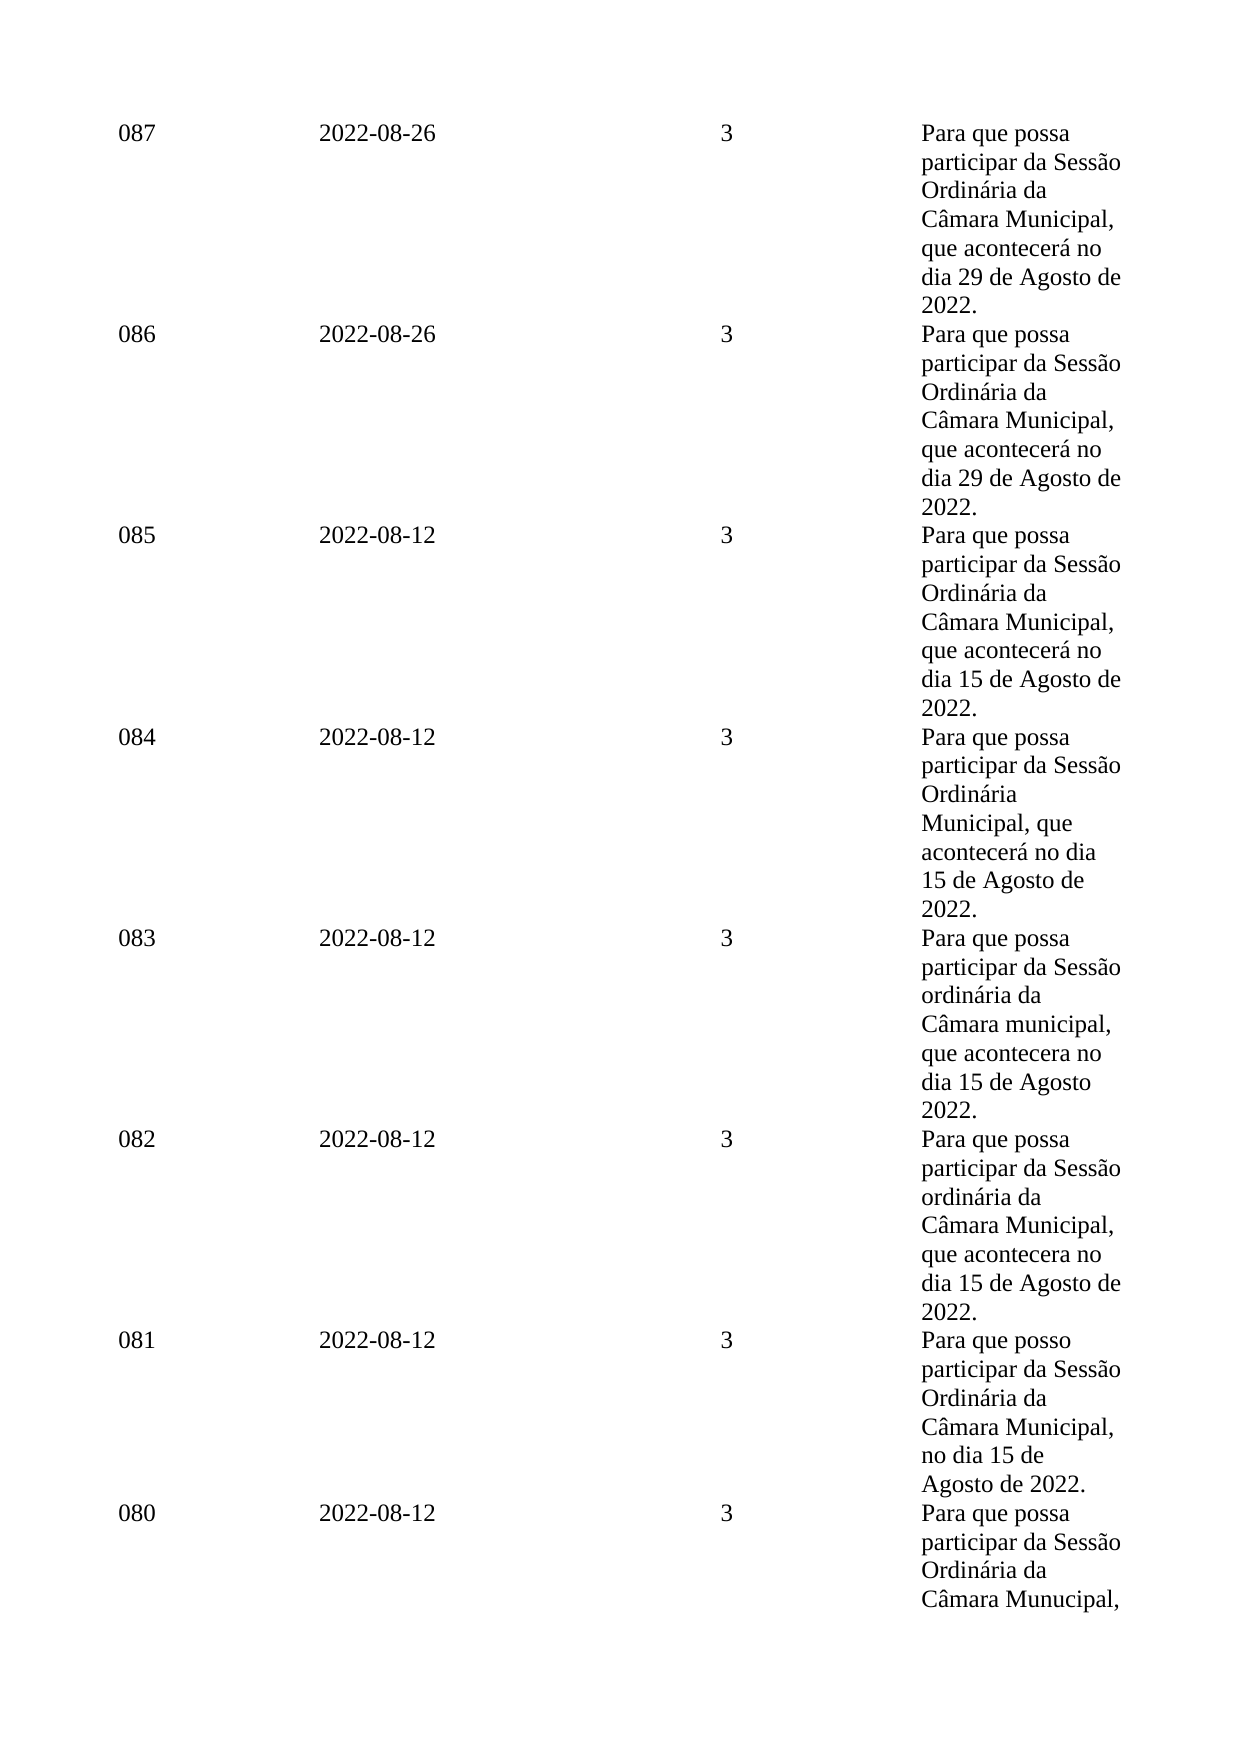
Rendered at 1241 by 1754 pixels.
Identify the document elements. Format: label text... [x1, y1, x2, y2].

table_cell 084 [118, 722, 319, 923]
table_cell 2022-08-12 [319, 1124, 519, 1326]
table_cell Para que possa participar da Sessão Ordinária da Câmara Municipal, que acontecerá no dia 15 de Agosto de 2022. [921, 521, 1122, 722]
table_cell 2022-08-26 [319, 118, 519, 319]
table_cell 2022-08-12 [319, 1326, 519, 1498]
table_cell Para que posso participar da Sessão Ordinária da Câmara Municipal, no dia 15 de Agosto de 2022. [921, 1326, 1122, 1498]
table_cell [520, 521, 720, 722]
table_cell [520, 1498, 720, 1613]
table_cell 3 [720, 1326, 921, 1498]
table_cell 3 [720, 1124, 921, 1326]
table_cell [520, 118, 720, 319]
table_cell 2022-08-12 [319, 1498, 519, 1613]
table_cell Para que possa participar da Sessão Ordinária da Câmara Munucipal, [921, 1498, 1122, 1613]
table_cell Para que possa participar da Sessão Ordinária da Câmara Municipal, que acontecerá no dia 29 de Agosto de 2022. [921, 319, 1122, 521]
table_cell 085 [118, 521, 319, 722]
table_cell Para que possa participar da Sessão ordinária da Câmara Municipal, que acontecera no dia 15 de Agosto de 2022. [921, 1124, 1122, 1326]
table_cell [520, 1124, 720, 1326]
table_cell 2022-08-12 [319, 722, 519, 923]
table_cell 080 [118, 1498, 319, 1613]
table_cell Para que possa participar da Sessão ordinária da Câmara municipal, que acontecera no dia 15 de Agosto 2022. [921, 923, 1122, 1124]
table_cell 2022-08-26 [319, 319, 519, 521]
table_cell 083 [118, 923, 319, 1124]
table_cell 3 [720, 722, 921, 923]
table_cell 087 [118, 118, 319, 319]
table_cell [520, 319, 720, 521]
table_cell Para que possa participar da Sessão Ordinária da Câmara Municipal, que acontecerá no dia 29 de Agosto de 2022. [921, 118, 1122, 319]
table_cell 081 [118, 1326, 319, 1498]
table_cell 2022-08-12 [319, 521, 519, 722]
table_cell 3 [720, 521, 921, 722]
table_cell Para que possa participar da Sessão Ordinária Municipal, que acontecerá no dia 15 de Agosto de 2022. [921, 722, 1122, 923]
table_cell 3 [720, 1498, 921, 1613]
table_cell 3 [720, 319, 921, 521]
table_cell 082 [118, 1124, 319, 1326]
table_cell 3 [720, 118, 921, 319]
table_cell [520, 722, 720, 923]
table_cell 086 [118, 319, 319, 521]
table_cell [520, 1326, 720, 1498]
table_cell [520, 923, 720, 1124]
table_cell 3 [720, 923, 921, 1124]
table_cell 2022-08-12 [319, 923, 519, 1124]
